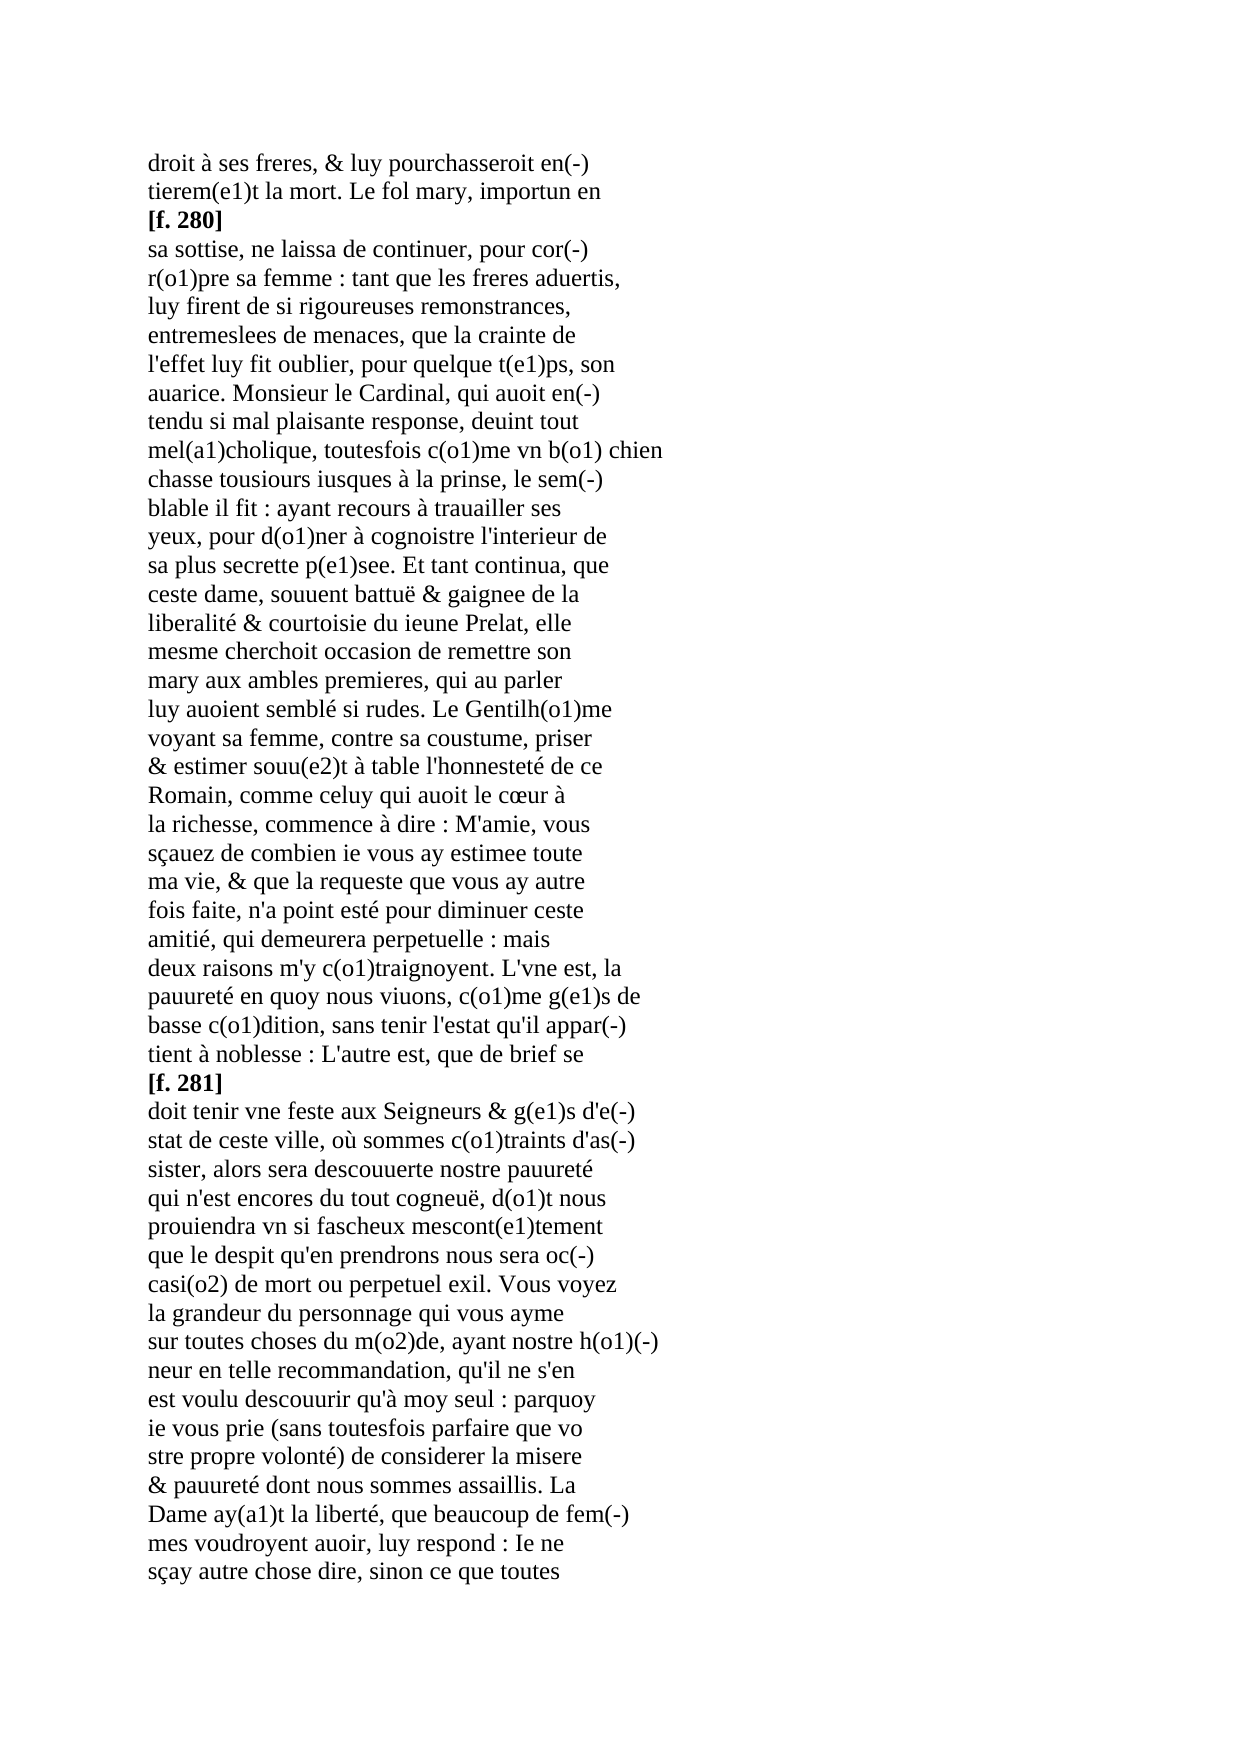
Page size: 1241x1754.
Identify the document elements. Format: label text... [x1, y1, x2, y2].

text droit à ses freres, & luy pourchasseroit en(-) tierem(e1)t la mort. Le fol mary, importun en [f. 280] sa sottise, ne laissa de continuer, pour cor(-) r(o1)pre sa femme : tant que les freres aduertis, luy firent de si rigoureuses remonstrances, entremeslees de menaces, que la crainte de l'effet luy fit oublier, pour quelque t(e1)ps, son auarice. Monsieur le Cardinal, qui auoit en(-) tendu si mal plaisante response, deuint tout mel(a1)cholique, toutesfois c(o1)me vn b(o1) chien chasse tousiours iusques à la prinse, le sem(-) blable il fit : ayant recours à trauailler ses yeux, pour d(o1)ner à cognoistre l'interieur de sa plus secrette p(e1)see. Et tant continua, que ceste dame, souuent battuë & gaignee de la liberalité & courtoisie du ieune Prelat, elle mesme cherchoit occasion de remettre son mary aux ambles premieres, qui au parler luy auoient semblé si rudes. Le Gentilh(o1)me voyant sa femme, contre sa coustume, priser & estimer souu(e2)t à table l'honnesteté de ce Romain, comme celuy qui auoit le cœur à la richesse, commence à dire : M'amie, vous sçauez de combien ie vous ay estimee toute ma vie, & que la requeste que vous ay autre fois faite, n'a point esté pour diminuer ceste amitié, qui demeurera perpetuelle : mais deux raisons m'y c(o1)traignoyent. L'vne est, la pauureté en quoy nous viuons, c(o1)me g(e1)s de basse c(o1)dition, sans tenir l'estat qu'il appar(-) tient à noblesse : L'autre est, que de brief se [f. 281] doit tenir vne feste aux Seigneurs & g(e1)s d'e(-) stat de ceste ville, où sommes c(o1)traints d'as(-) sister, alors sera descouuerte nostre pauureté qui n'est encores du tout cogneuë, d(o1)t nous prouiendra vn si fascheux mescont(e1)tement que le despit qu'en prendrons nous sera oc(-) casi(o2) de mort ou perpetuel exil. Vous voyez la grandeur du personnage qui vous ayme sur toutes choses du m(o2)de, ayant nostre h(o1)(-) neur en telle recommandation, qu'il ne s'en est voulu descouurir qu'à moy seul : parquoy ie vous prie (sans toutesfois parfaire que vo stre propre volonté) de considerer la misere & pauureté dont nous sommes assaillis. La Dame ay(a1)t la liberté, que beaucoup de fem(-) mes voudroyent auoir, luy respond : Ie ne sçay autre chose dire, sinon ce que toutes [148, 148, 1093, 1585]
